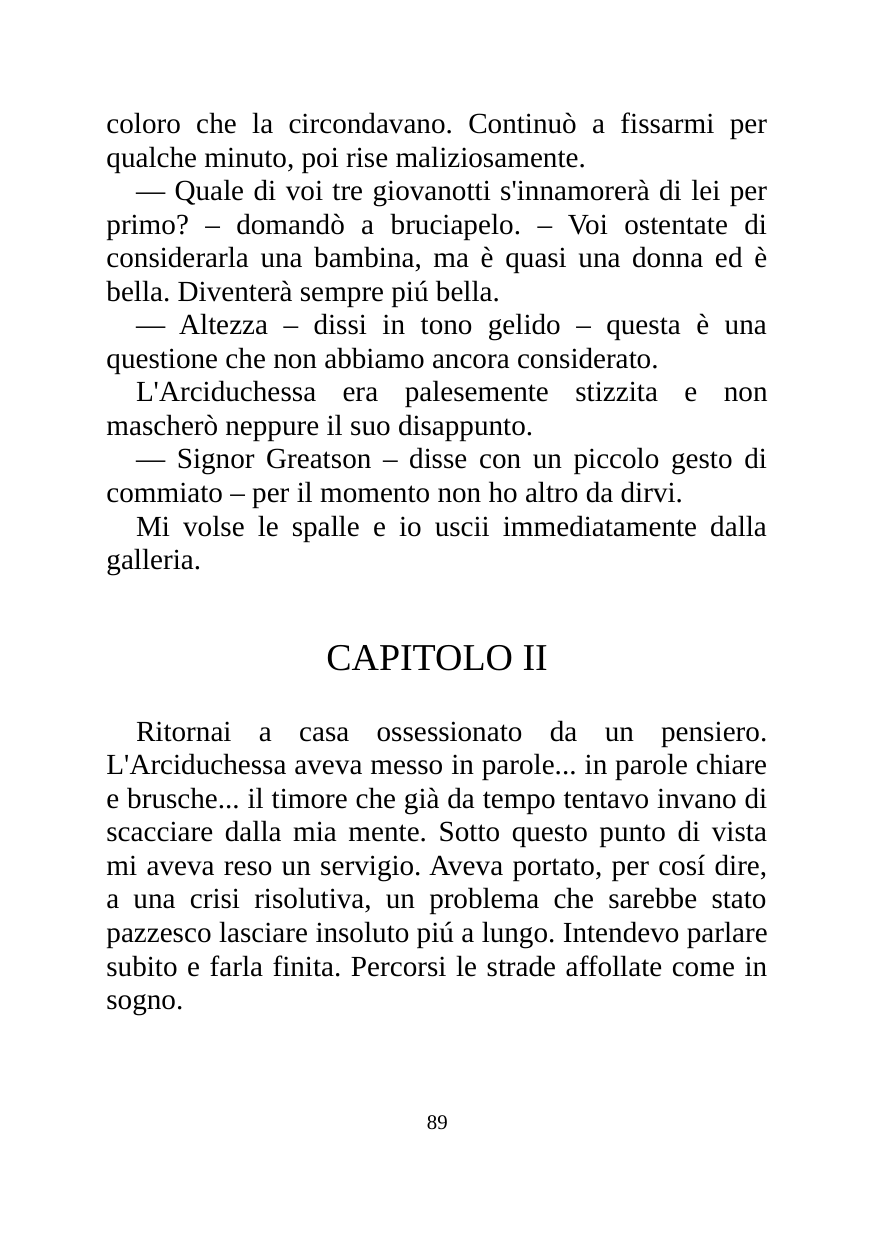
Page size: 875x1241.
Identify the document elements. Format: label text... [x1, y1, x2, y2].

text — Signor Greatson – disse con un piccolo gesto di commiato – per il momento non ho altro da dirvi. [106, 442, 768, 509]
subtitle CAPITOLO II [106, 635, 768, 678]
text — Quale di voi tre giovanotti s'innamorerà di lei per primo? – domandò a bruciapelo. – Voi ostentate di considerarla una bambina, ma è quasi una donna ed è bella. Diventerà sempre piú bella. [106, 173, 768, 307]
text Mi volse le spalle e io uscii immediatamente dalla galleria. [106, 509, 768, 576]
text Ritornai a casa ossessionato da un pensiero. L'Arciduchessa aveva messo in parole... in parole chiare e brusche... il timore che già da tempo tentavo invano di scacciare dalla mia mente. Sotto questo punto di vista mi aveva reso un servigio. Aveva portato, per cosí dire, a una crisi risolutiva, un problema che sarebbe stato pazzesco lasciare insoluto piú a lungo. Intendevo parlare subito e farla finita. Percorsi le strade affollate come in sogno. [106, 714, 768, 1016]
text L'Arciduchessa era palesemente stizzita e non mascherò neppure il suo disappunto. [106, 374, 768, 442]
text — Altezza – dissi in tono gelido – questa è una questione che non abbiamo ancora considerato. [106, 307, 768, 374]
text coloro che la circondavano. Continuò a fissarmi per qualche minuto, poi rise maliziosamente. [106, 106, 768, 173]
